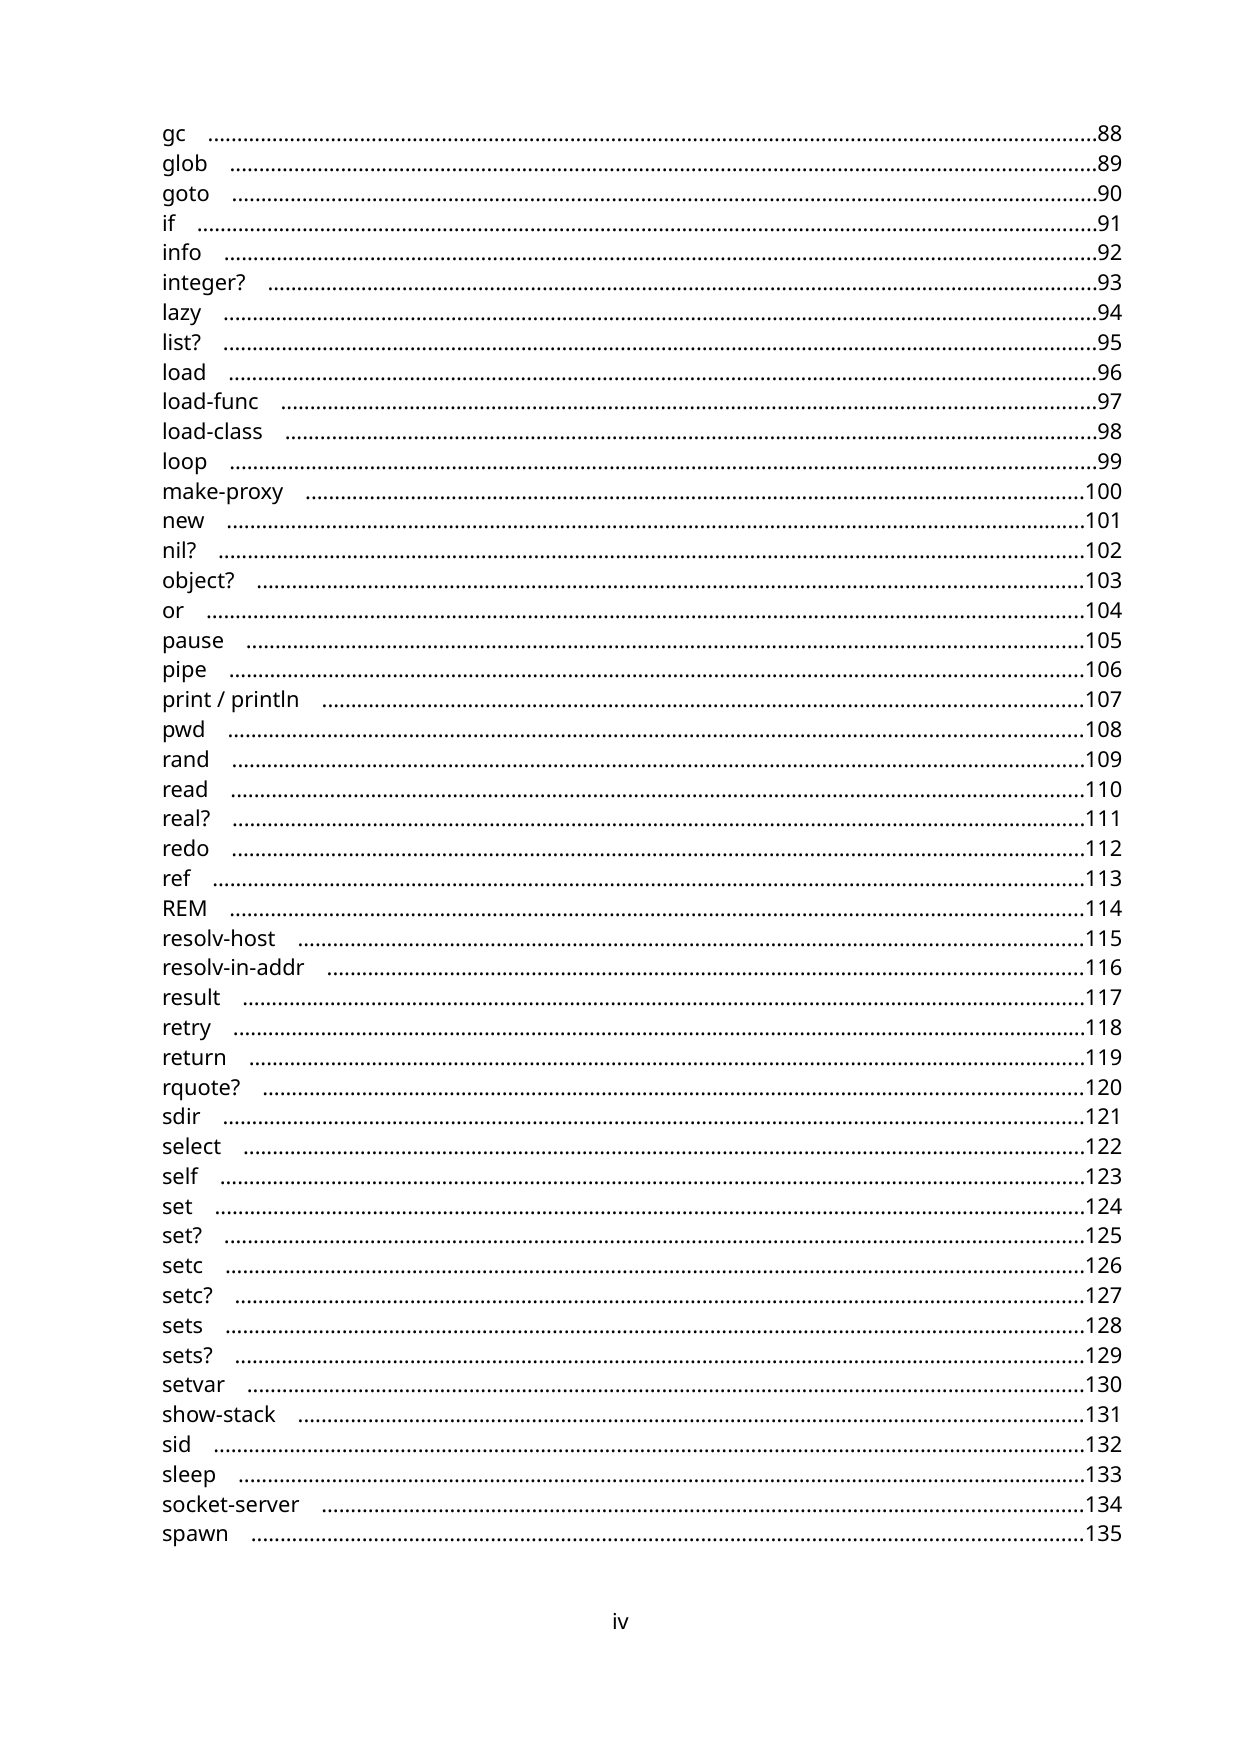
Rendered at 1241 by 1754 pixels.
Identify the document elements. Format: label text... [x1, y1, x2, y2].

text sets? 129 [162, 1339, 1122, 1369]
text select 122 [162, 1131, 1122, 1161]
text socket-server 134 [162, 1488, 1122, 1518]
text integer? 93 [162, 267, 1122, 297]
text goto 90 [162, 178, 1122, 207]
text set? 125 [162, 1220, 1122, 1250]
text resolv-host 115 [162, 922, 1122, 952]
text self 123 [162, 1161, 1122, 1191]
text new 101 [162, 505, 1122, 535]
text pipe 106 [162, 654, 1122, 684]
text if 91 [162, 207, 1122, 237]
text info 92 [162, 237, 1122, 267]
text nil? 102 [162, 535, 1122, 565]
text list? 95 [162, 327, 1122, 356]
text setvar 130 [162, 1369, 1122, 1399]
text pause 105 [162, 624, 1122, 654]
text retry 118 [162, 1012, 1122, 1042]
text sdir 121 [162, 1101, 1122, 1131]
text lazy 94 [162, 297, 1122, 327]
text resolv-in-addr 116 [162, 952, 1122, 982]
text spawn 135 [162, 1518, 1122, 1548]
text redo 112 [162, 833, 1122, 863]
text setc 126 [162, 1250, 1122, 1280]
text REM 114 [162, 893, 1122, 922]
text load-func 97 [162, 386, 1122, 416]
text loop 99 [162, 446, 1122, 476]
text sets 128 [162, 1310, 1122, 1339]
text load 96 [162, 356, 1122, 386]
text rquote? 120 [162, 1071, 1122, 1101]
text print / println 107 [162, 684, 1122, 714]
text setc? 127 [162, 1280, 1122, 1310]
text pwd 108 [162, 714, 1122, 744]
text show-stack 131 [162, 1399, 1122, 1429]
text gc 88 [162, 118, 1122, 148]
text glob 89 [162, 148, 1122, 178]
text read 110 [162, 773, 1122, 803]
text ref 113 [162, 863, 1122, 893]
text sid 132 [162, 1429, 1122, 1459]
text set 124 [162, 1191, 1122, 1220]
text return 119 [162, 1042, 1122, 1071]
text make-proxy 100 [162, 476, 1122, 505]
text result 117 [162, 982, 1122, 1012]
text real? 111 [162, 803, 1122, 833]
text object? 103 [162, 565, 1122, 595]
text sleep 133 [162, 1459, 1122, 1488]
text load-class 98 [162, 416, 1122, 446]
text rand 109 [162, 744, 1122, 773]
text or 104 [162, 595, 1122, 624]
